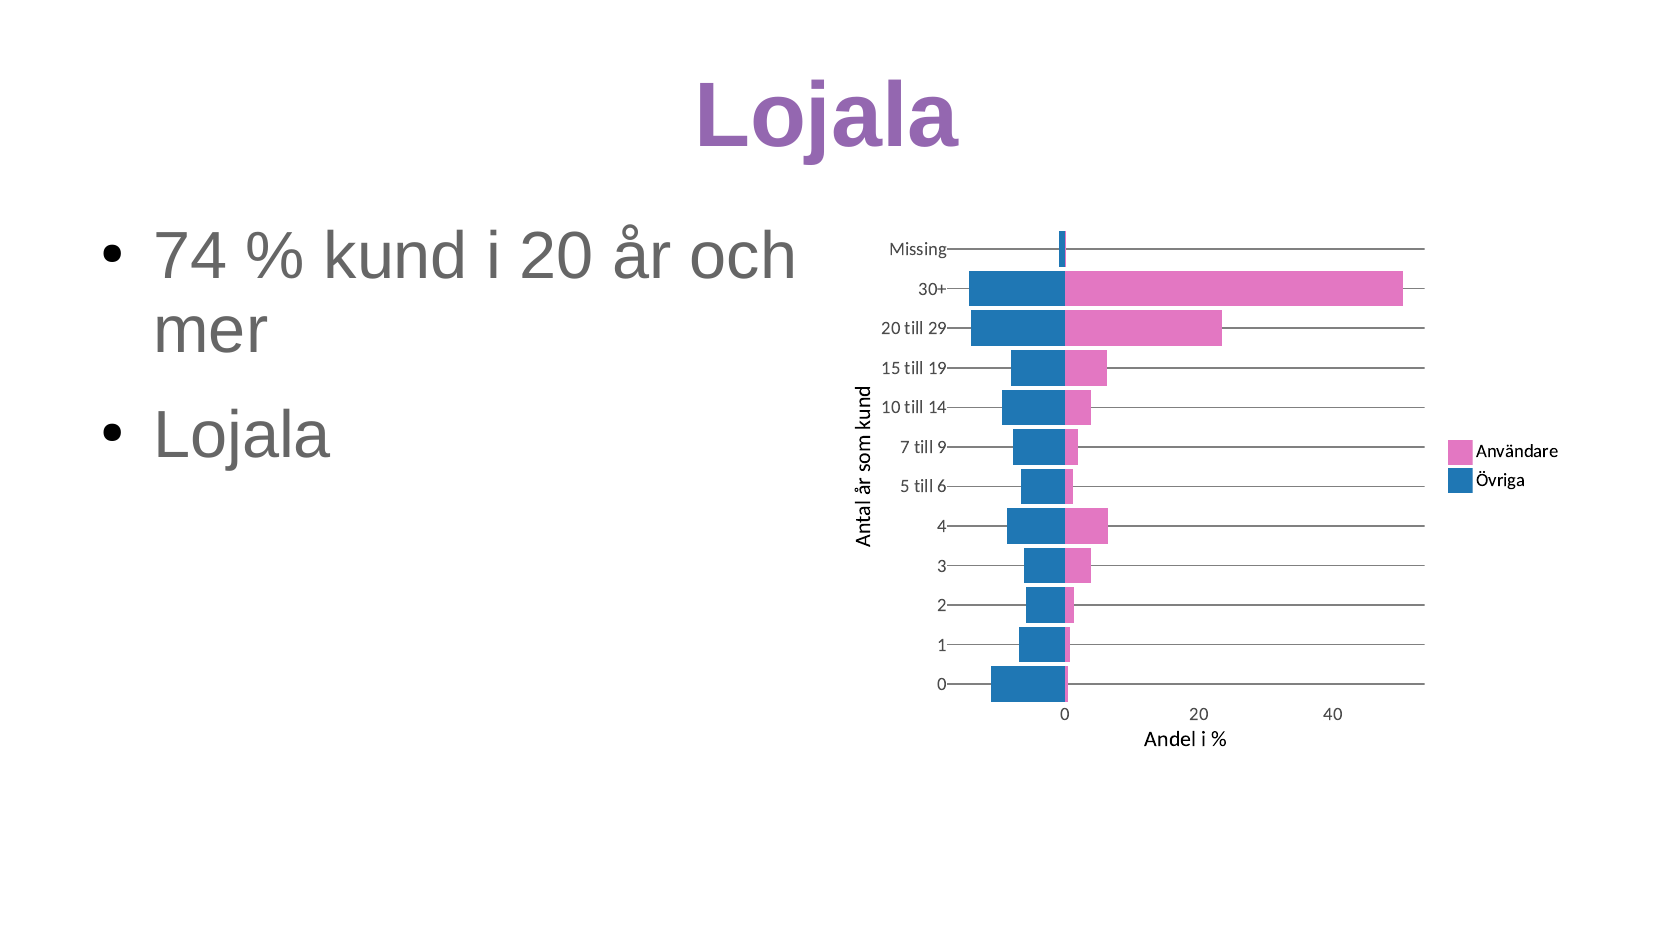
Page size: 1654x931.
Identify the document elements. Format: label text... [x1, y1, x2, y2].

list 74 % kund i 20 år och mer Lojala [82, 217, 809, 758]
picture [848, 217, 1568, 758]
title Lojala [82, 37, 1571, 193]
